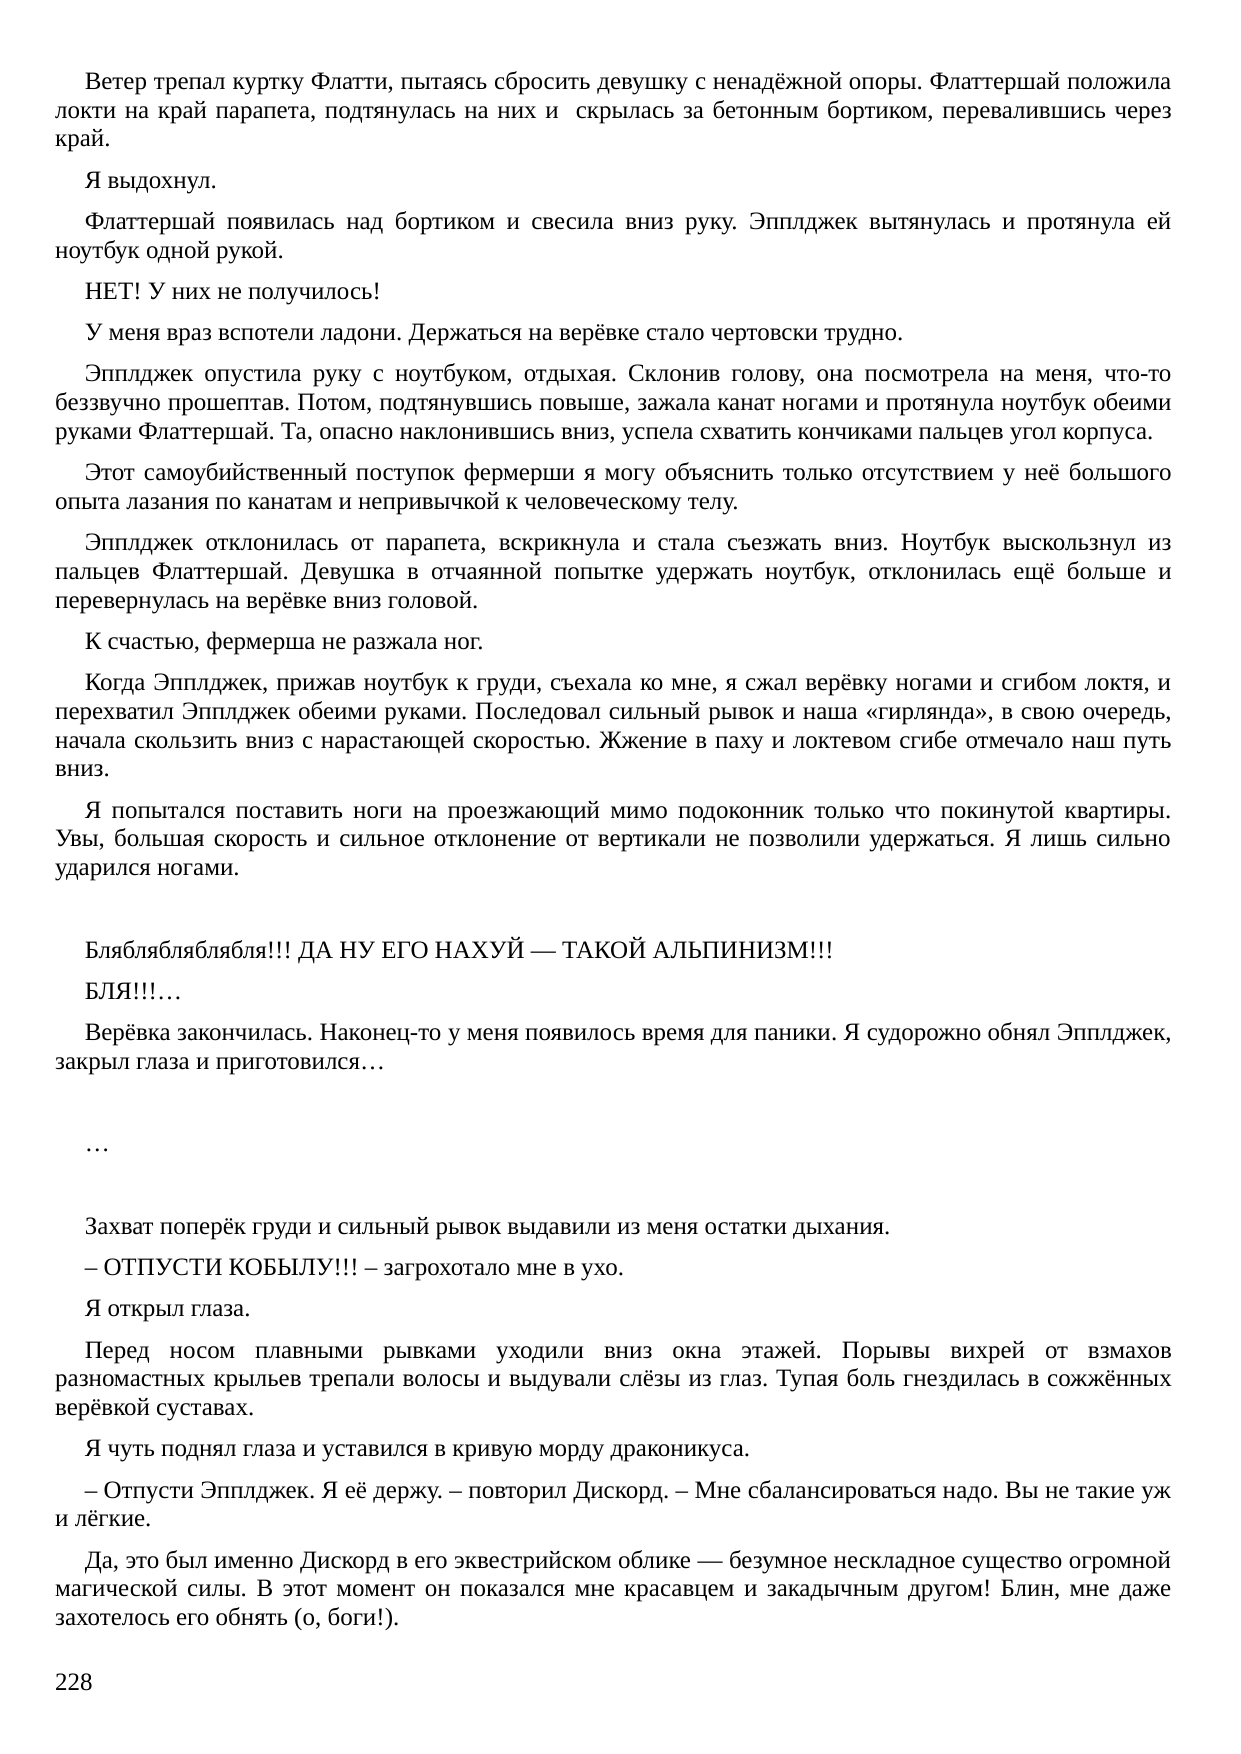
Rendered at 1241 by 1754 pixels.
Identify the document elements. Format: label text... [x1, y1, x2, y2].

text – Отпусти Эпплджек. Я её держу. – повторил Дискорд. – Мне сбалансироваться надо. Вы не такие уж и лёгкие. [55, 1475, 1173, 1532]
text БЛЯ!!!… [55, 976, 1173, 1005]
text Я попытался поставить ноги на проезжающий мимо подоконник только что покинутой квартиры. Увы, большая скорость и сильное отклонение от вертикали не позволили удержаться. Я лишь сильно ударился ногами. [55, 795, 1173, 881]
text Ветер трепал куртку Флатти, пытаясь сбросить девушку с ненадёжной опоры. Флаттершай положила локти на край парапета, подтянулась на них и скрылась за бетонным бортиком, перевалившись через край. [55, 66, 1173, 152]
text Флаттершай появилась над бортиком и свесила вниз руку. Эпплджек вытянулась и протянула ей ноутбук одной рукой. [55, 206, 1173, 263]
text НЕТ! У них не получилось! [55, 276, 1173, 305]
text Перед носом плавными рывками уходили вниз окна этажей. Порывы вихрей от взмахов разномастных крыльев трепали волосы и выдували слёзы из глаз. Тупая боль гнездилась в сожжённых верёвкой суставах. [55, 1335, 1173, 1421]
text Верёвка закончилась. Наконец-то у меня появилось время для паники. Я судорожно обнял Эпплджек, закрыл глаза и приготовился… [55, 1017, 1173, 1075]
text Бляблябляблябля!!! ДА НУ ЕГО НАХУЙ — ТАКОЙ АЛЬПИНИЗМ!!! [55, 935, 1173, 963]
text … [55, 1128, 1173, 1157]
text Я чуть поднял глаза и уставился в кривую морду драконикуса. [55, 1433, 1173, 1462]
text Этот самоубийственный поступок фермерши я могу объяснить только отсутствием у неё большого опыта лазания по канатам и непривычкой к человеческому телу. [55, 457, 1173, 515]
text Я выдохнул. [55, 165, 1173, 193]
text Я открыл глаза. [55, 1293, 1173, 1322]
text Да, это был именно Дискорд в его эквестрийском облике — безумное нескладное существо огромной магической силы. В этот момент он показался мне красавцем и закадычным другом! Блин, мне даже захотелось его обнять (о, боги!). [55, 1545, 1173, 1631]
text – ОТПУСТИ КОБЫЛУ!!! – загрохотало мне в ухо. [55, 1252, 1173, 1281]
text Захват поперёк груди и сильный рывок выдавили из меня остатки дыхания. [55, 1211, 1173, 1240]
text У меня враз вспотели ладони. Держаться на верёвке стало чертовски трудно. [55, 317, 1173, 346]
text Когда Эпплджек, прижав ноутбук к груди, съехала ко мне, я сжал верёвку ногами и сгибом локтя, и перехватил Эпплджек обеими руками. Последовал сильный рывок и наша «гирлянда», в свою очередь, начала скользить вниз с нарастающей скоростью. Жжение в паху и локтевом сгибе отмечало наш путь вниз. [55, 667, 1173, 782]
text Эпплджек отклонилась от парапета, вскрикнула и стала съезжать вниз. Ноутбук выскользнул из пальцев Флаттершай. Девушка в отчаянной попытке удержать ноутбук, отклонилась ещё больше и перевернулась на верёвке вниз головой. [55, 527, 1173, 613]
text Эпплджек опустила руку с ноутбуком, отдыхая. Склонив голову, она посмотрела на меня, что-то беззвучно прошептав. Потом, подтянувшись повыше, зажала канат ногами и протянула ноутбук обеими руками Флаттершай. Та, опасно наклонившись вниз, успела схватить кончиками пальцев угол корпуса. [55, 358, 1173, 445]
text К счастью, фермерша не разжала ног. [55, 626, 1173, 655]
